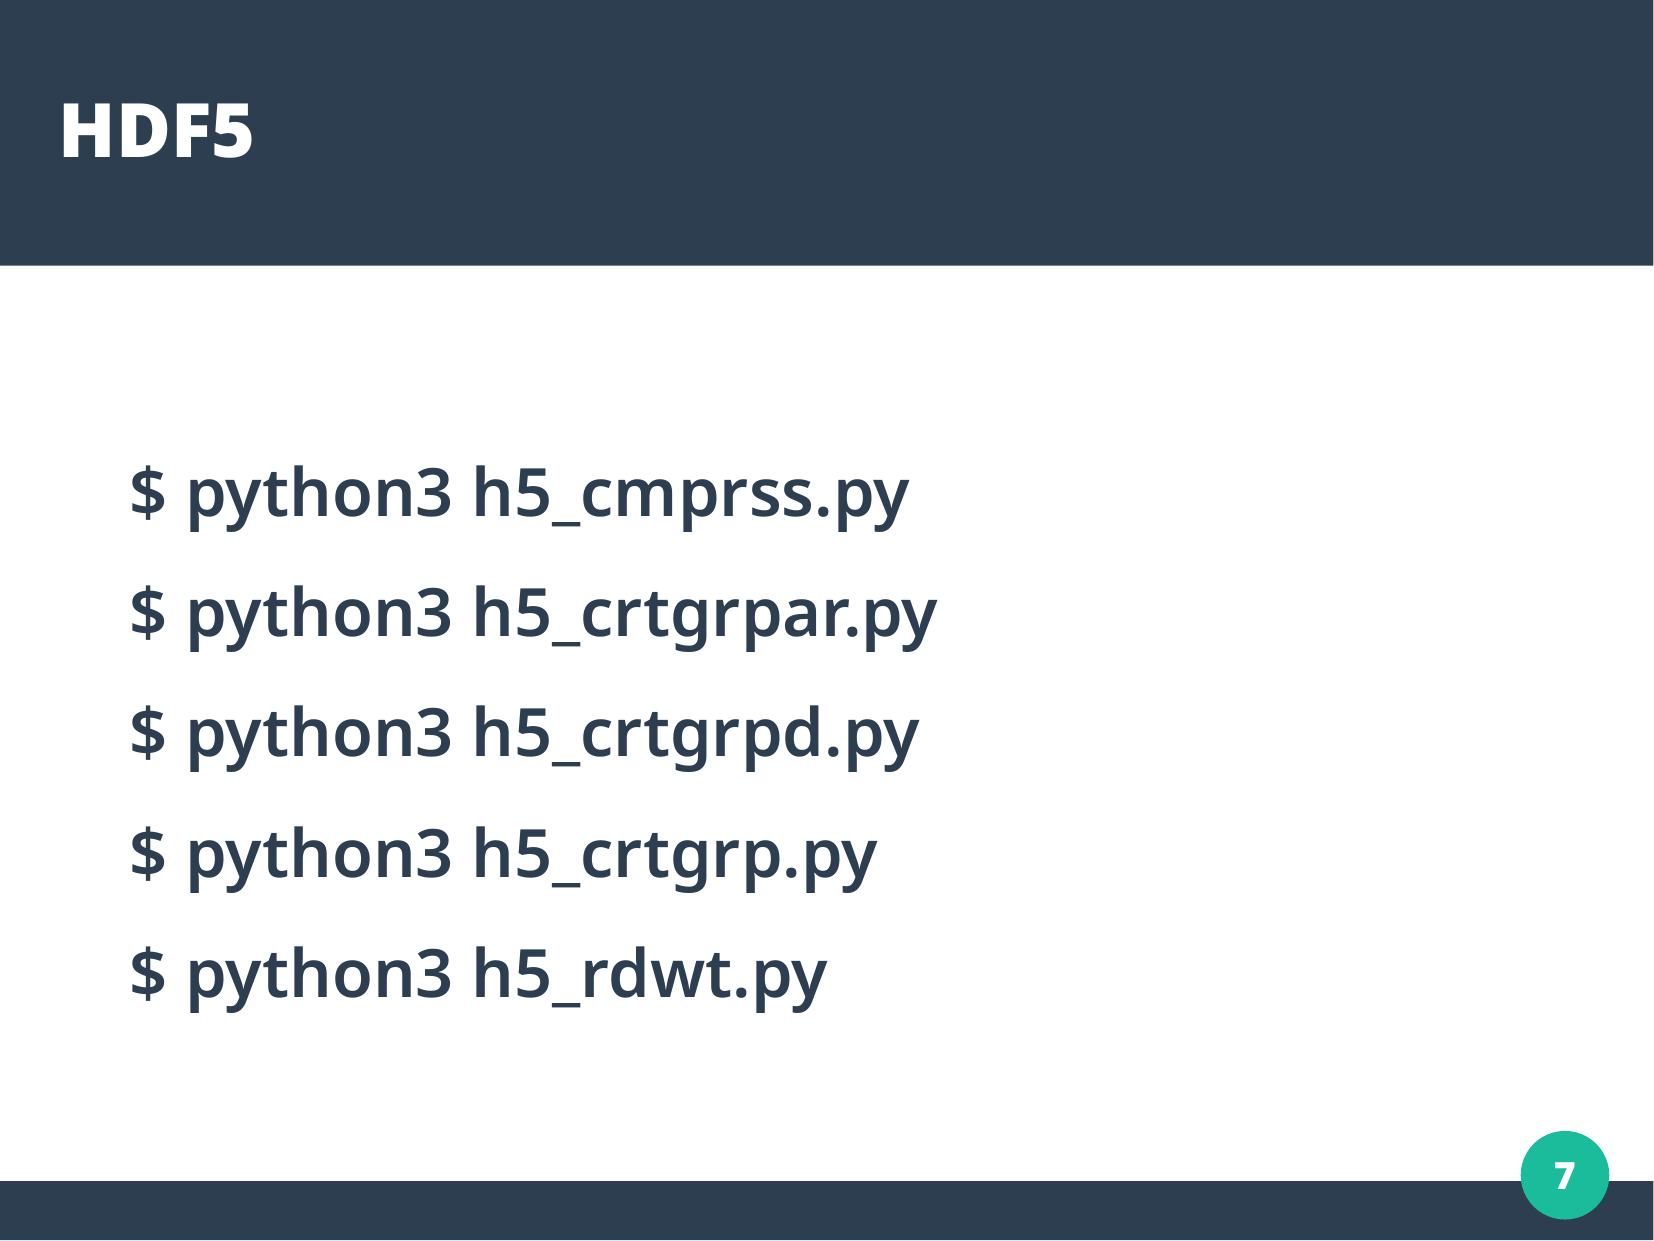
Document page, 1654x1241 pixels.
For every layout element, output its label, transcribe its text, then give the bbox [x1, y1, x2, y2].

title HDF5 [59, 49, 1595, 207]
list $ python3 h5_cmprss.py $ python3 h5_crtgrpar.py $ python3 h5_crtgrpd.py $ python3 h5_crtgrp.py $ python3 h5_rdwt.py [59, 324, 1595, 1152]
